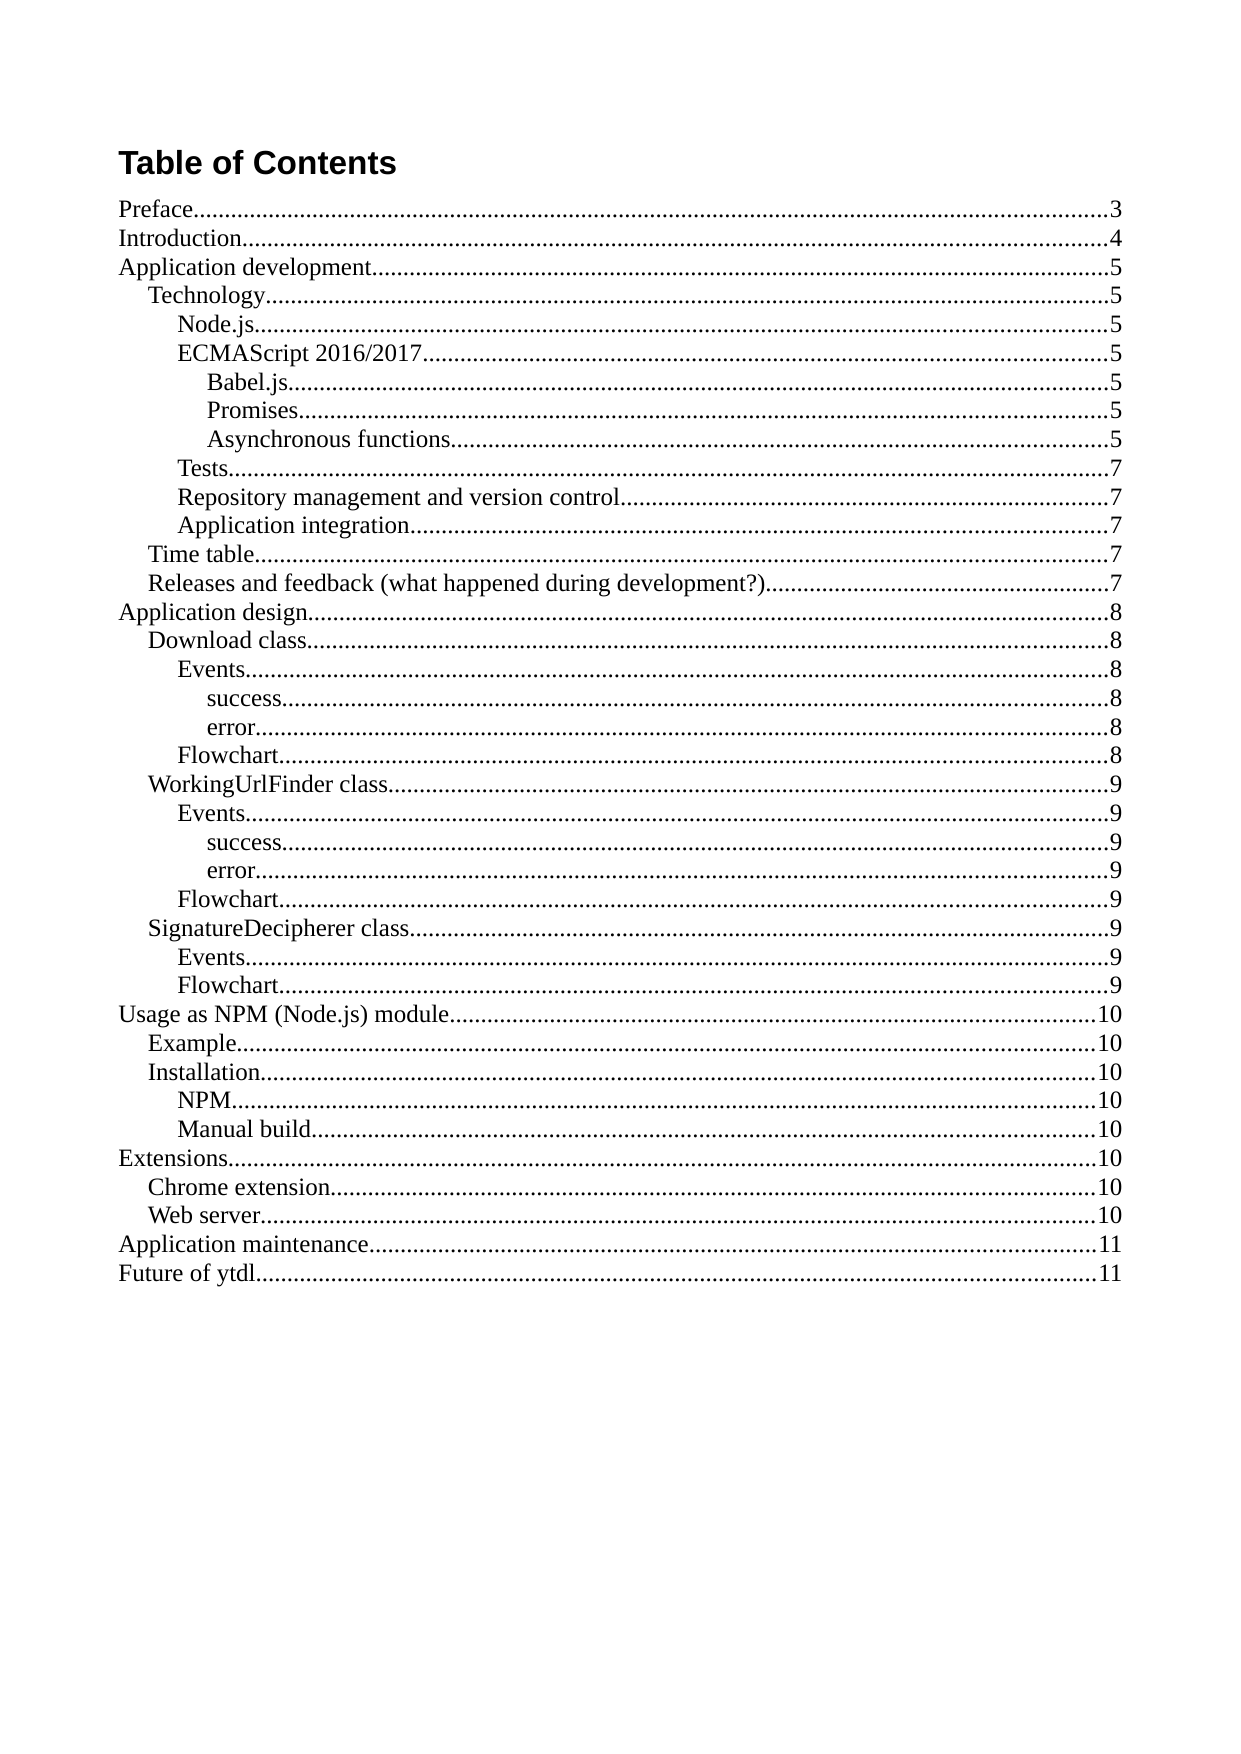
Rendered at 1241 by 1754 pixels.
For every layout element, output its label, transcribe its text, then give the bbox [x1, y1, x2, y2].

text Web server 10 [148, 1200, 1122, 1229]
text Application maintenance 11 [118, 1229, 1122, 1258]
text Events 8 [177, 654, 1122, 683]
text Application design 8 [118, 597, 1122, 625]
text Repository management and version control 7 [177, 482, 1122, 510]
text Manual build 10 [177, 1114, 1122, 1143]
text Events 9 [177, 798, 1122, 827]
text ECMAScript 2016/2017 5 [177, 338, 1122, 367]
text Application development 5 [118, 252, 1122, 280]
text WorkingUrlFinder class 9 [148, 769, 1122, 798]
text Flowchart 9 [177, 970, 1122, 999]
text Events 9 [177, 942, 1122, 970]
text Node.js 5 [177, 309, 1122, 338]
text NPM 10 [177, 1085, 1122, 1114]
text success 9 [207, 827, 1122, 855]
text Future of ytdl 11 [118, 1258, 1122, 1287]
text Asynchronous functions 5 [207, 424, 1122, 453]
text Flowchart 9 [177, 884, 1122, 913]
text success 8 [207, 683, 1122, 712]
text Application integration 7 [177, 510, 1122, 539]
text Promises 5 [207, 395, 1122, 424]
text Releases and feedback (what happened during development?) 7 [148, 568, 1122, 597]
text SignatureDecipherer class 9 [148, 913, 1122, 942]
text Example 10 [148, 1028, 1122, 1057]
text Technology 5 [148, 280, 1122, 309]
text Usage as NPM (Node.js) module 10 [118, 999, 1122, 1028]
subtitle Table of Contents [118, 143, 1122, 182]
text Installation 10 [148, 1057, 1122, 1085]
text Time table 7 [148, 539, 1122, 568]
text Chrome extension 10 [148, 1172, 1122, 1200]
text error 9 [207, 855, 1122, 884]
text Introduction 4 [118, 223, 1122, 252]
text Preface 3 [118, 194, 1122, 223]
text Babel.js 5 [207, 367, 1122, 395]
text Flowchart 8 [177, 740, 1122, 769]
text Tests 7 [177, 453, 1122, 482]
text Extensions 10 [118, 1143, 1122, 1172]
text Download class 8 [148, 625, 1122, 654]
text error 8 [207, 712, 1122, 740]
